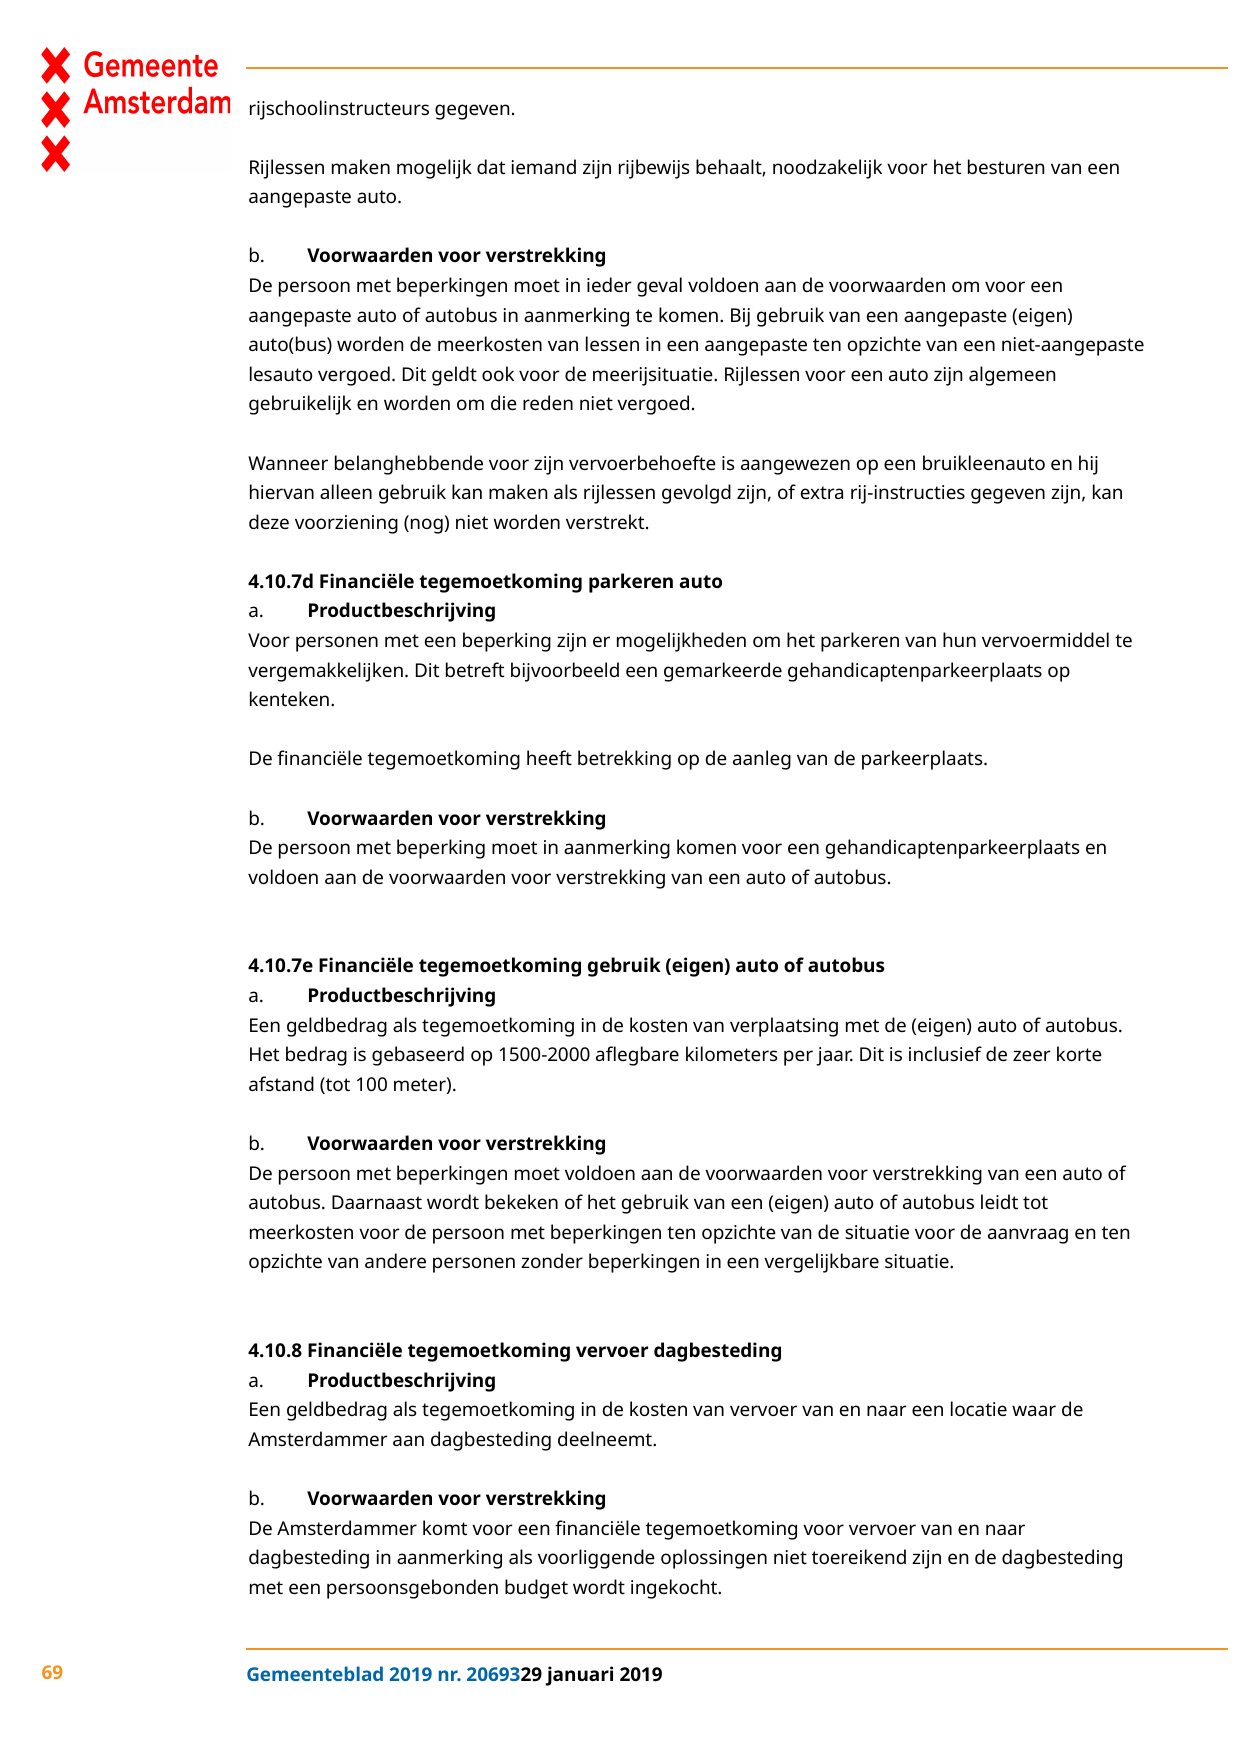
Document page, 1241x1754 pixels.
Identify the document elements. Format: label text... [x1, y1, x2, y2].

list Voorwaarden voor verstrekking [248, 1130, 1152, 1156]
text De Amsterdammer komt voor een financiële tegemoetkoming voor vervoer van en naar dagbesteding in aanmerking als voorliggende oplossingen niet toereikend zijn en de dagbesteding met een persoonsgebonden budget wordt ingekocht. [248, 1515, 1152, 1600]
list Voorwaarden voor verstrekking [248, 1485, 1152, 1511]
picture [41, 47, 231, 172]
list Productbeschrijving [248, 1367, 1152, 1393]
text Voor personen met een beperking zijn er mogelijkheden om het parkeren van hun vervoermiddel te vergemakkelijken. Dit betreft bijvoorbeeld een gemarkeerde gehandicaptenparkeerplaats op kenteken. [248, 627, 1152, 712]
text Een geldbedrag als tegemoetkoming in de kosten van verplaatsing met de (eigen) auto of autobus. Het bedrag is gebaseerd op 1500-2000 aflegbare kilometers per jaar. Dit is inclusief de zeer korte afstand (tot 100 meter). [248, 1012, 1152, 1097]
list Productbeschrijving [248, 598, 1152, 623]
text 4.10.8 Financiële tegemoetkoming vervoer dagbesteding [248, 1337, 1152, 1363]
text De persoon met beperkingen moet in ieder geval voldoen aan de voorwaarden om voor een aangepaste auto of autobus in aanmerking te komen. Bij gebruik van een aangepaste (eigen) auto(bus) worden de meerkosten van lessen in een aangepaste ten opzichte van een niet-aangepaste lesauto vergoed. Dit geldt ook voor de meerijsituatie. Rijlessen voor een auto zijn algemeen gebruikelijk en worden om die reden niet vergoed. [248, 272, 1152, 416]
text rijschoolinstructeurs gegeven. [248, 95, 1152, 121]
text De persoon met beperkingen moet voldoen aan de voorwaarden voor verstrekking van een auto of autobus. Daarnaast wordt bekeken of het gebruik van een (eigen) auto of autobus leidt tot meerkosten voor de persoon met beperkingen ten opzichte van de situatie voor de aanvraag en ten opzichte van andere personen zonder beperkingen in een vergelijkbare situatie. [248, 1160, 1152, 1274]
list Voorwaarden voor verstrekking [248, 805, 1152, 831]
list Productbeschrijving [248, 982, 1152, 1008]
list Voorwaarden voor verstrekking [248, 243, 1152, 268]
text De financiële tegemoetkoming heeft betrekking op de aanleg van de parkeerplaats. [248, 746, 1152, 771]
text Wanneer belanghebbende voor zijn vervoerbehoefte is aangewezen op een bruikleenauto en hij hiervan alleen gebruik kan maken als rijlessen gevolgd zijn, of extra rij-instructies gegeven zijn, kan deze voorziening (nog) niet worden verstrekt. [248, 450, 1152, 535]
text 4.10.7e Financiële tegemoetkoming gebruik (eigen) auto of autobus [248, 953, 1152, 978]
text 4.10.7d Financiële tegemoetkoming parkeren auto [248, 568, 1152, 594]
text De persoon met beperking moet in aanmerking komen voor een gehandicaptenparkeerplaats en voldoen aan de voorwaarden voor verstrekking van een auto of autobus. [248, 834, 1152, 890]
text Rijlessen maken mogelijk dat iemand zijn rijbewijs behaalt, noodzakelijk voor het besturen van een aangepaste auto. [248, 154, 1152, 209]
text Een geldbedrag als tegemoetkoming in de kosten van vervoer van en naar een locatie waar de Amsterdammer aan dagbesteding deelneemt. [248, 1396, 1152, 1452]
